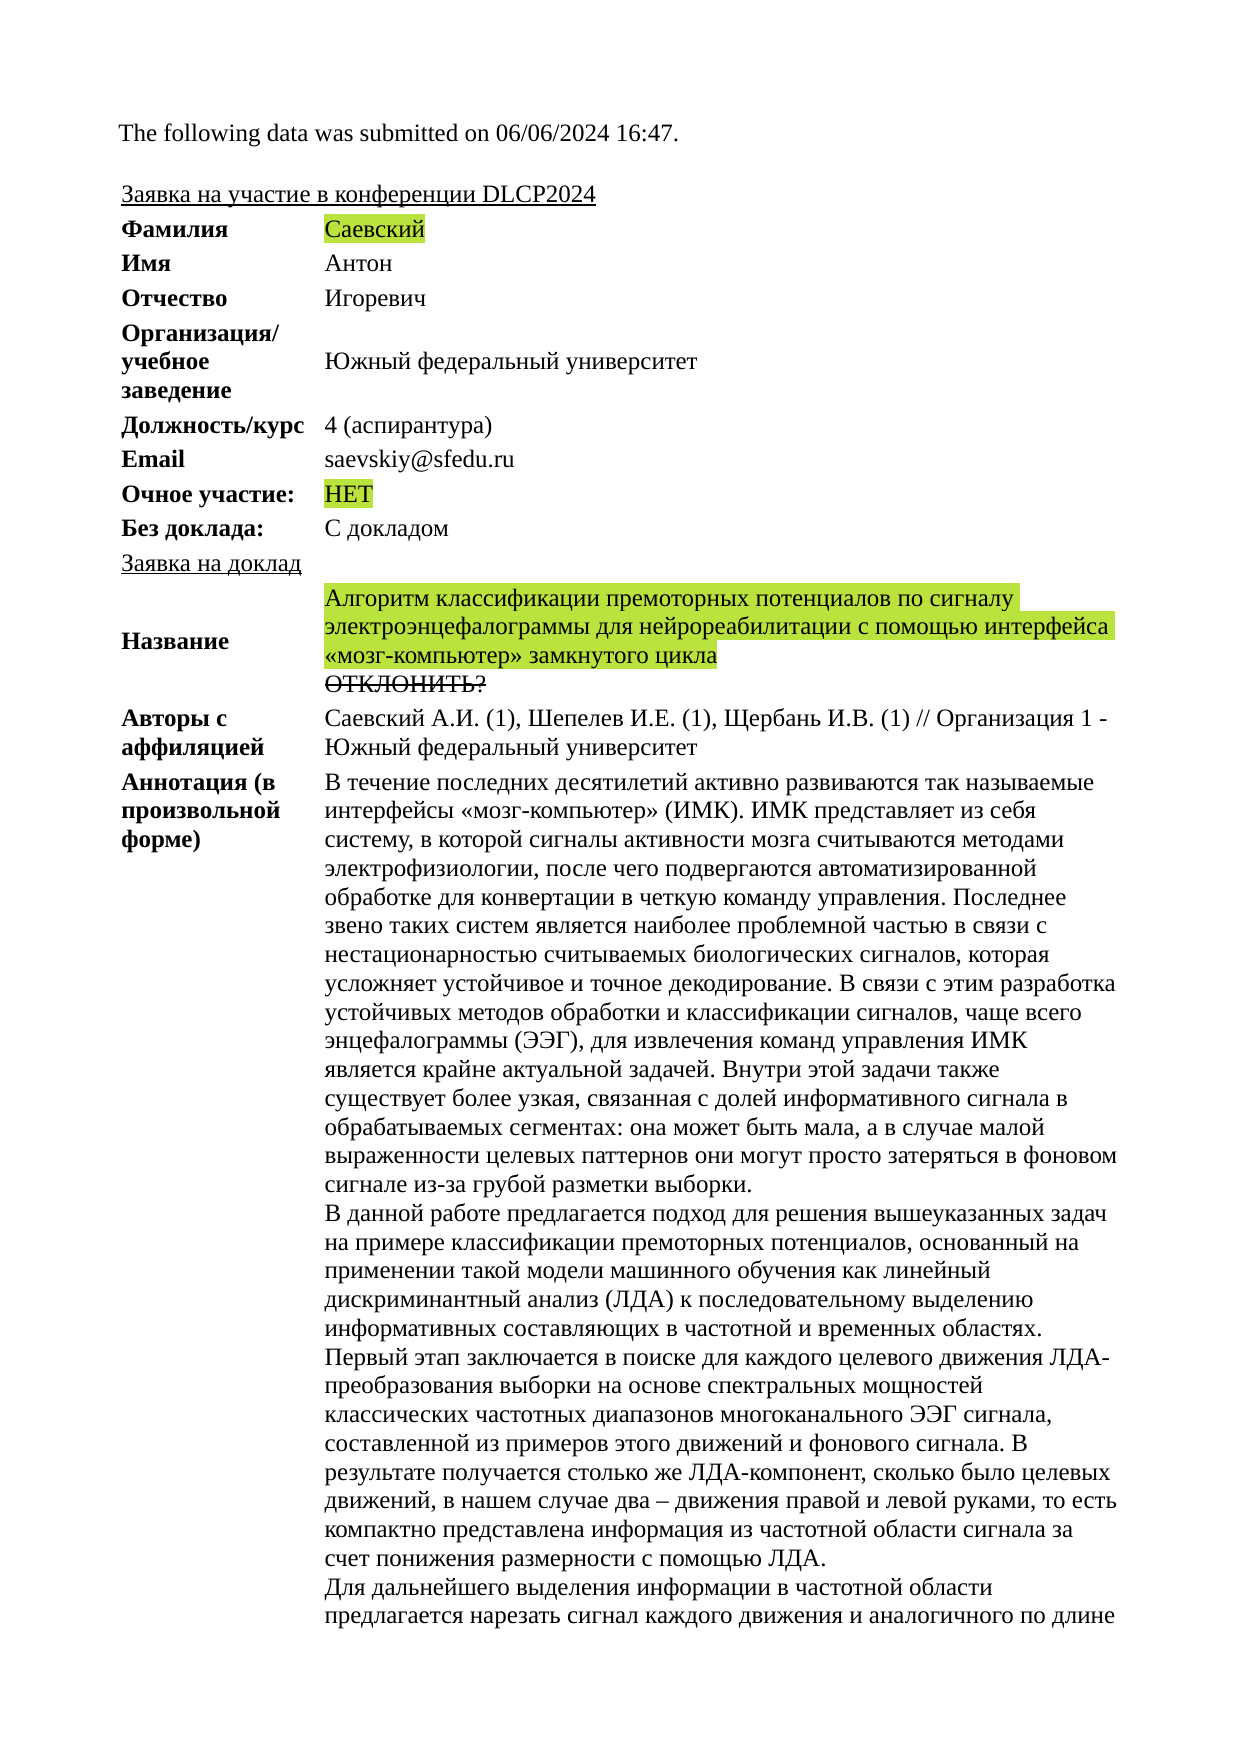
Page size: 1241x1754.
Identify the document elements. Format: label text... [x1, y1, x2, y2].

table_cell В течение последних десятилетий активно развиваются так называемые интерфейсы «мозг-компьютер» (ИМК). ИМК представляет из себя систему, в которой сигналы активности мозга считываются методами электрофизиологии, после чего подвергаются автоматизированной обработке для конвертации в четкую команду управления. Последнее звено таких систем является наиболее проблемной частью в связи с нестационарностью считываемых биологических сигналов, которая усложняет устойчивое и точное декодирование. В связи с этим разработка устойчивых методов обработки и классификации сигналов, чаще всего энцефалограммы (ЭЭГ), для извлечения команд управления ИМК является крайне актуальной задачей. Внутри этой задачи также существует более узкая, связанная с долей информативного сигнала в обрабатываемых сегментах: она может быть мала, а в случае малой выраженности целевых паттернов они могут просто затеряться в фоновом сигнале из-за грубой разметки выборки. В данной работе предлагается подход для решения вышеуказанных задач на примере классификации премоторных потенциалов, основанный на применении такой модели машинного обучения как линейный дискриминантный анализ (ЛДА) к последовательному выделению информативных составляющих в частотной и временных областях. Первый этап заключается в поиске для каждого целевого движения ЛДА-преобразования выборки на основе спектральных мощностей классических частотных диапазонов многоканального ЭЭГ сигнала, составленной из примеров этого движений и фонового сигнала. В результате получается столько же ЛДА-компонент, сколько было целевых движений, в нашем случае два – движения правой и левой руками, то есть компактно представлена информация из частотной области сигнала за счет понижения размерности с помощью ЛДА. Для дальнейшего выделения информации в частотной области предлагается нарезать сигнал каждого движения и аналогичного по длине [321, 764, 1122, 1632]
table_cell Очное участие: [118, 476, 321, 511]
table_cell Email [118, 441, 321, 476]
table_cell Без доклада: [118, 511, 321, 545]
table_cell С докладом [321, 511, 1122, 545]
table_cell saevskiy@sfedu.ru [321, 441, 1122, 476]
table_cell Алгоритм классификации премоторных потенциалов по сигналу электроэнцефалограммы для нейрореабилитации с помощью интерфейса «мозг-компьютер» замкнутого цикла ОТКЛОНИТЬ? [321, 580, 1122, 701]
table_cell Организация/учебное заведение [118, 315, 321, 407]
table_cell Фамилия [118, 211, 321, 246]
table_cell НЕТ [321, 476, 1122, 511]
table_header Заявка на участие в конференции DLCP2024 [118, 176, 1122, 211]
table_cell Саевский А.И. (1), Шепелев И.Е. (1), Щербань И.В. (1) // Организация 1 - Южный федеральный университет [321, 701, 1122, 764]
table_cell Должность/курс [118, 407, 321, 441]
table_cell Игоревич [321, 280, 1122, 315]
table_cell Отчество [118, 280, 321, 315]
table_cell 4 (аспирантура) [321, 407, 1122, 441]
table_cell Заявка на доклад [118, 545, 1122, 580]
table_cell Имя [118, 246, 321, 280]
table_cell Авторы с аффиляцией [118, 701, 321, 764]
table_cell Южный федеральный университет [321, 315, 1122, 407]
table_cell Антон [321, 246, 1122, 280]
table_cell Саевский [321, 211, 1122, 246]
table_cell Название [118, 580, 321, 701]
table_cell Аннотация (в произвольной форме) [118, 764, 321, 1632]
text The following data was submitted on 06/06/2024 16:47. [118, 118, 1122, 147]
